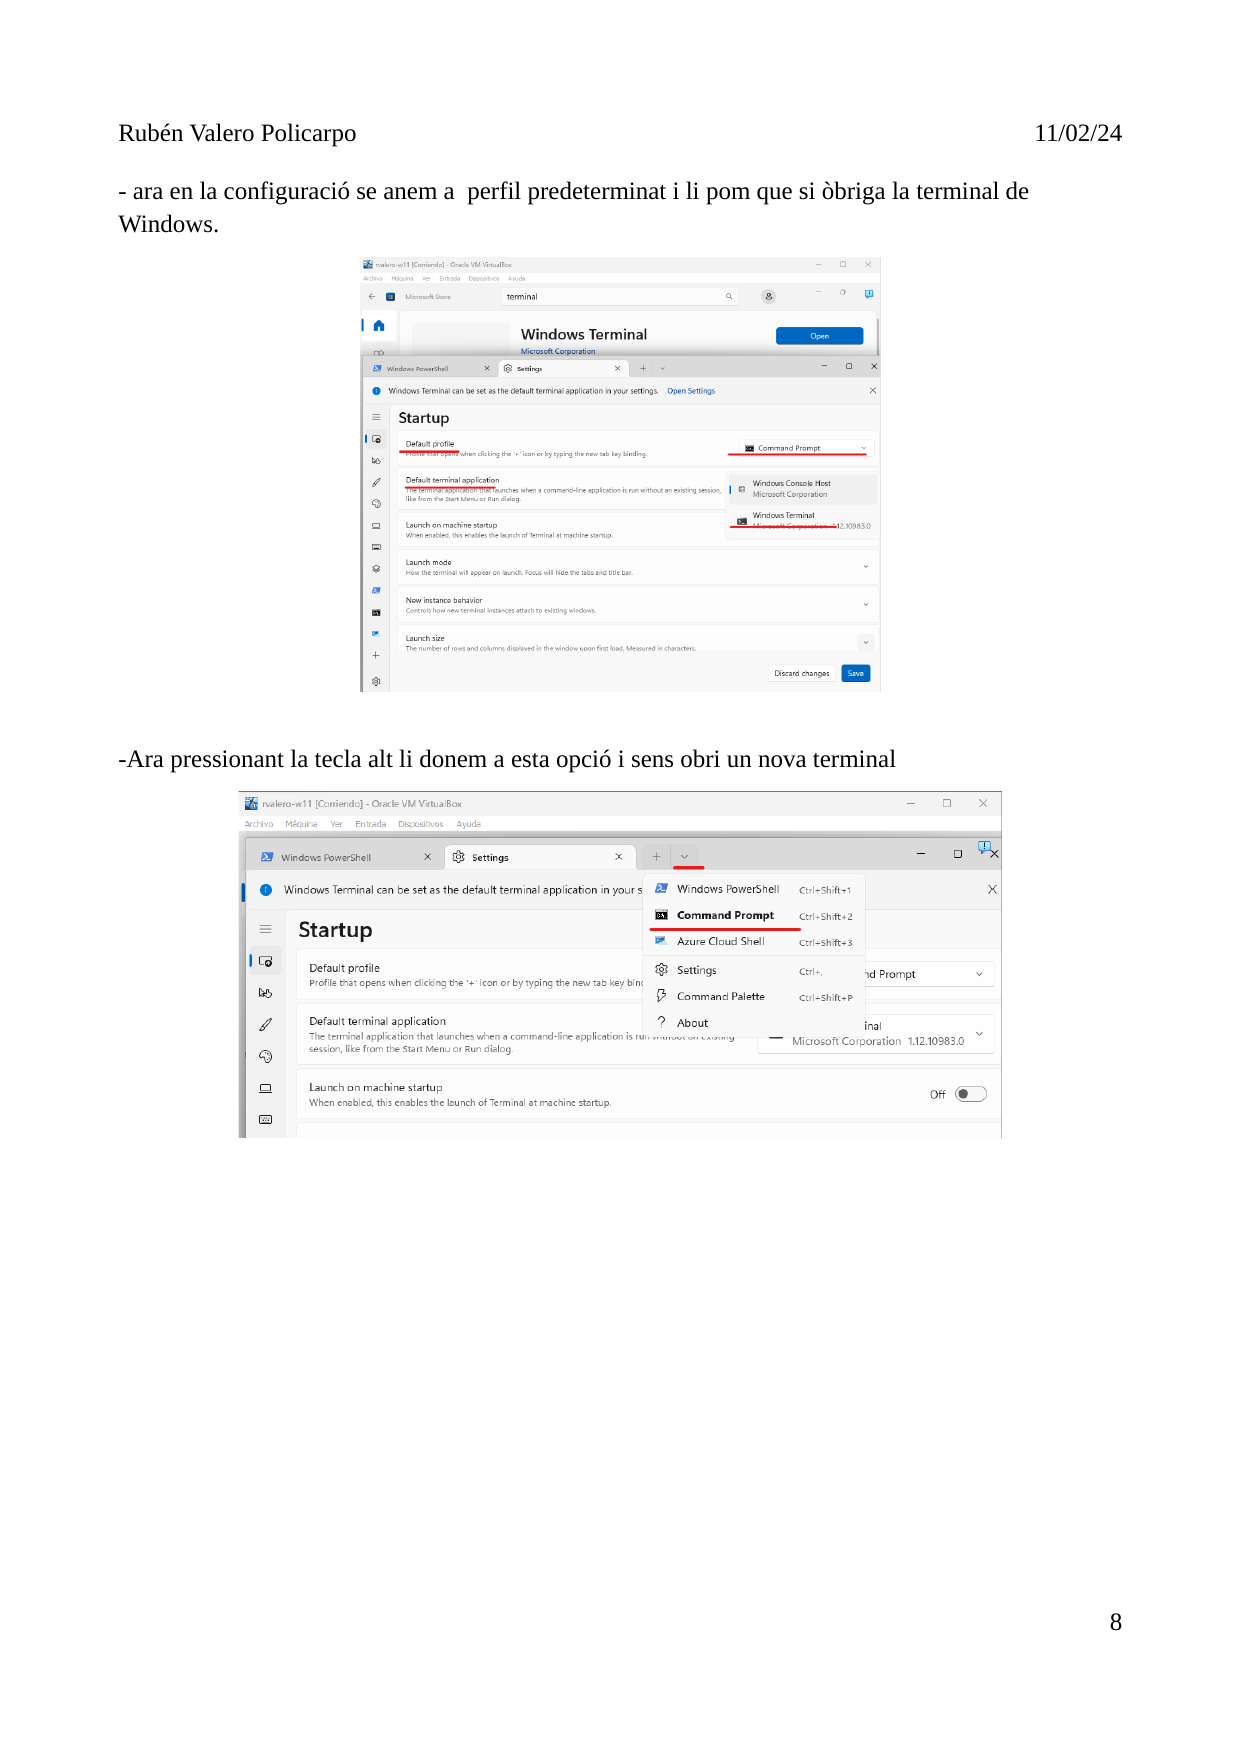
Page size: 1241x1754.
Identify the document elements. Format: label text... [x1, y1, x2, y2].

picture [238, 791, 1002, 1138]
text - ara en la configuració se anem a perfil predeterminat i li pom que si òbriga la terminal de Windows. [118, 176, 1122, 238]
picture [360, 257, 881, 692]
text -Ara pressionant la tecla alt li donem a esta opció i sens obri un nova terminal [118, 744, 1122, 773]
